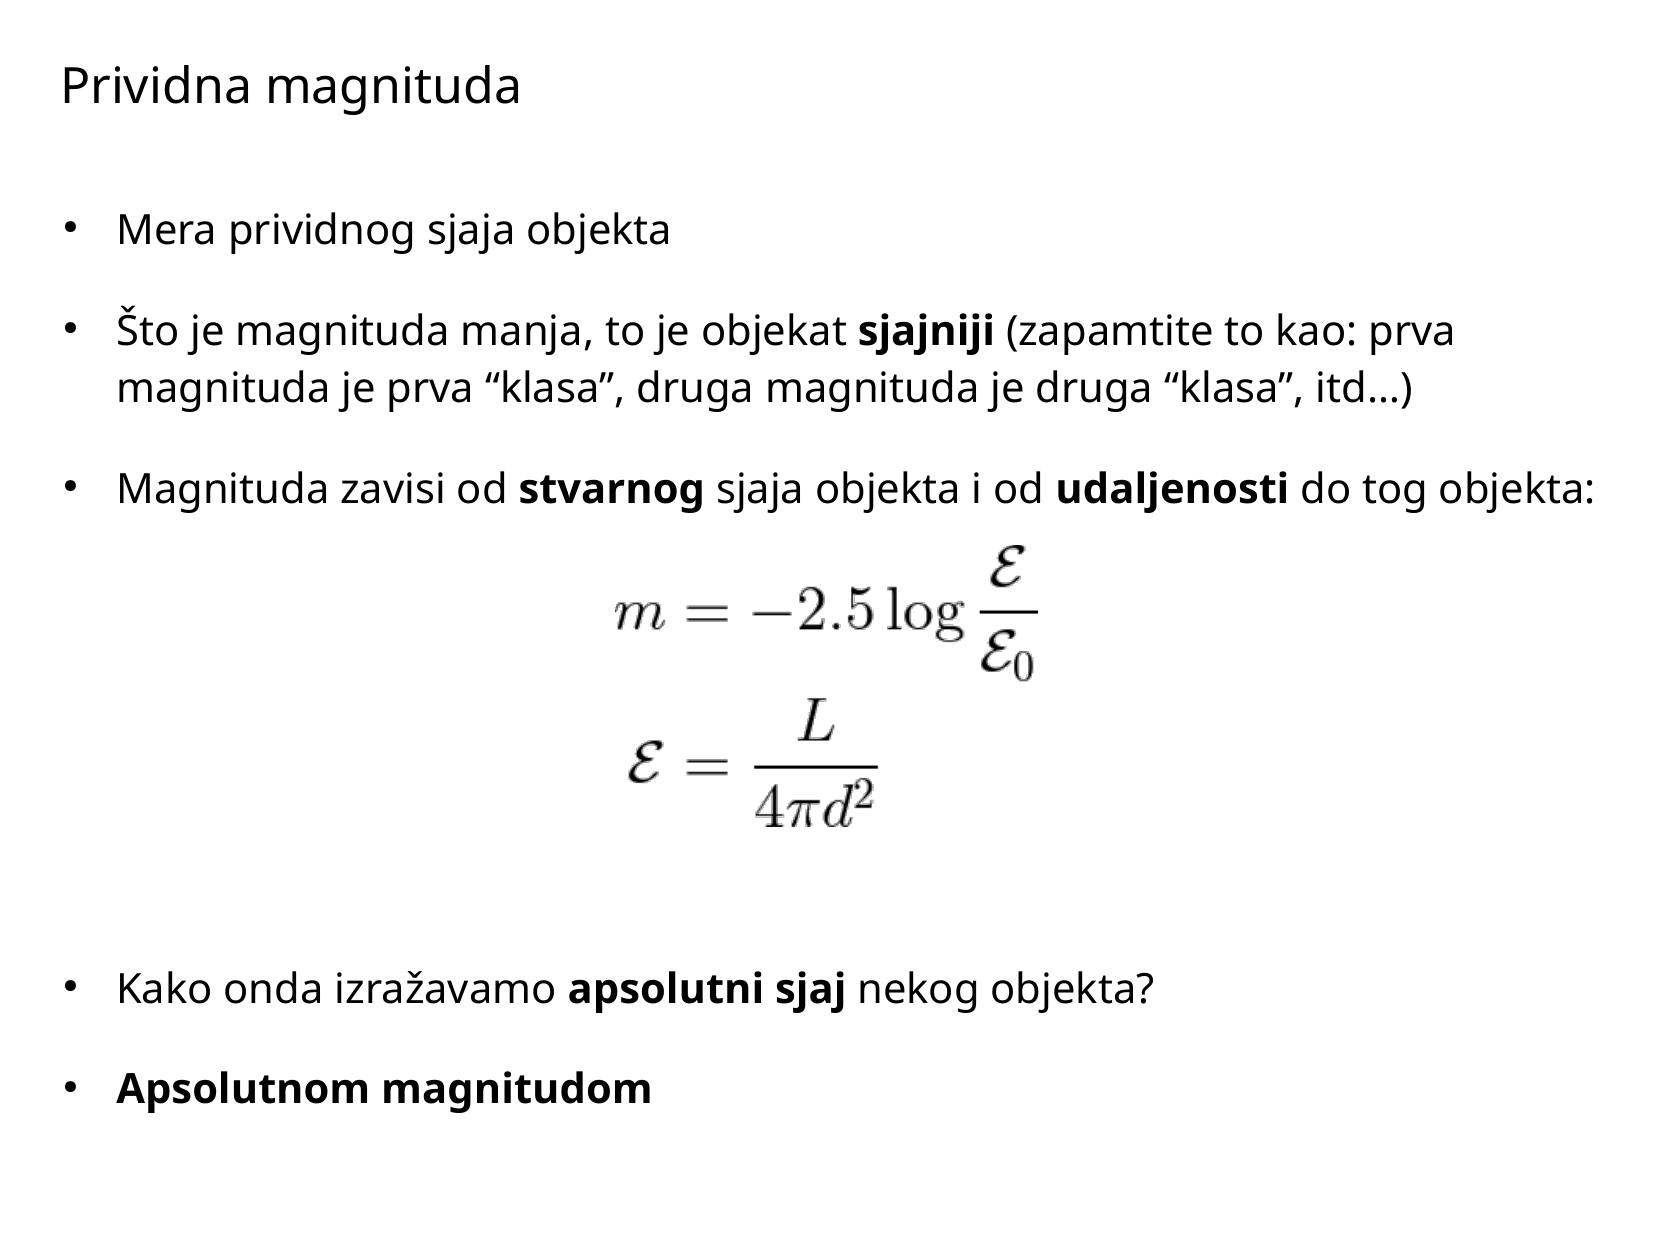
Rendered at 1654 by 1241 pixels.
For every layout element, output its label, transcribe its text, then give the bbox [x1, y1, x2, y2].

picture [615, 545, 1038, 827]
list Mera prividnog sjaja objekta Što je magnituda manja, to je objekat sjajniji (zapamtite to kao: prva magnituda je prva “klasa”, druga magnituda je druga “klasa”, itd…) Magnituda zavisi od stvarnog sjaja objekta i od udaljenosti do tog objekta: Kako onda izražavamo apsolutni sjaj nekog objekta? Apsolutnom magnitudom [45, 199, 1635, 1173]
title Prividna magnituda [59, 17, 1648, 150]
